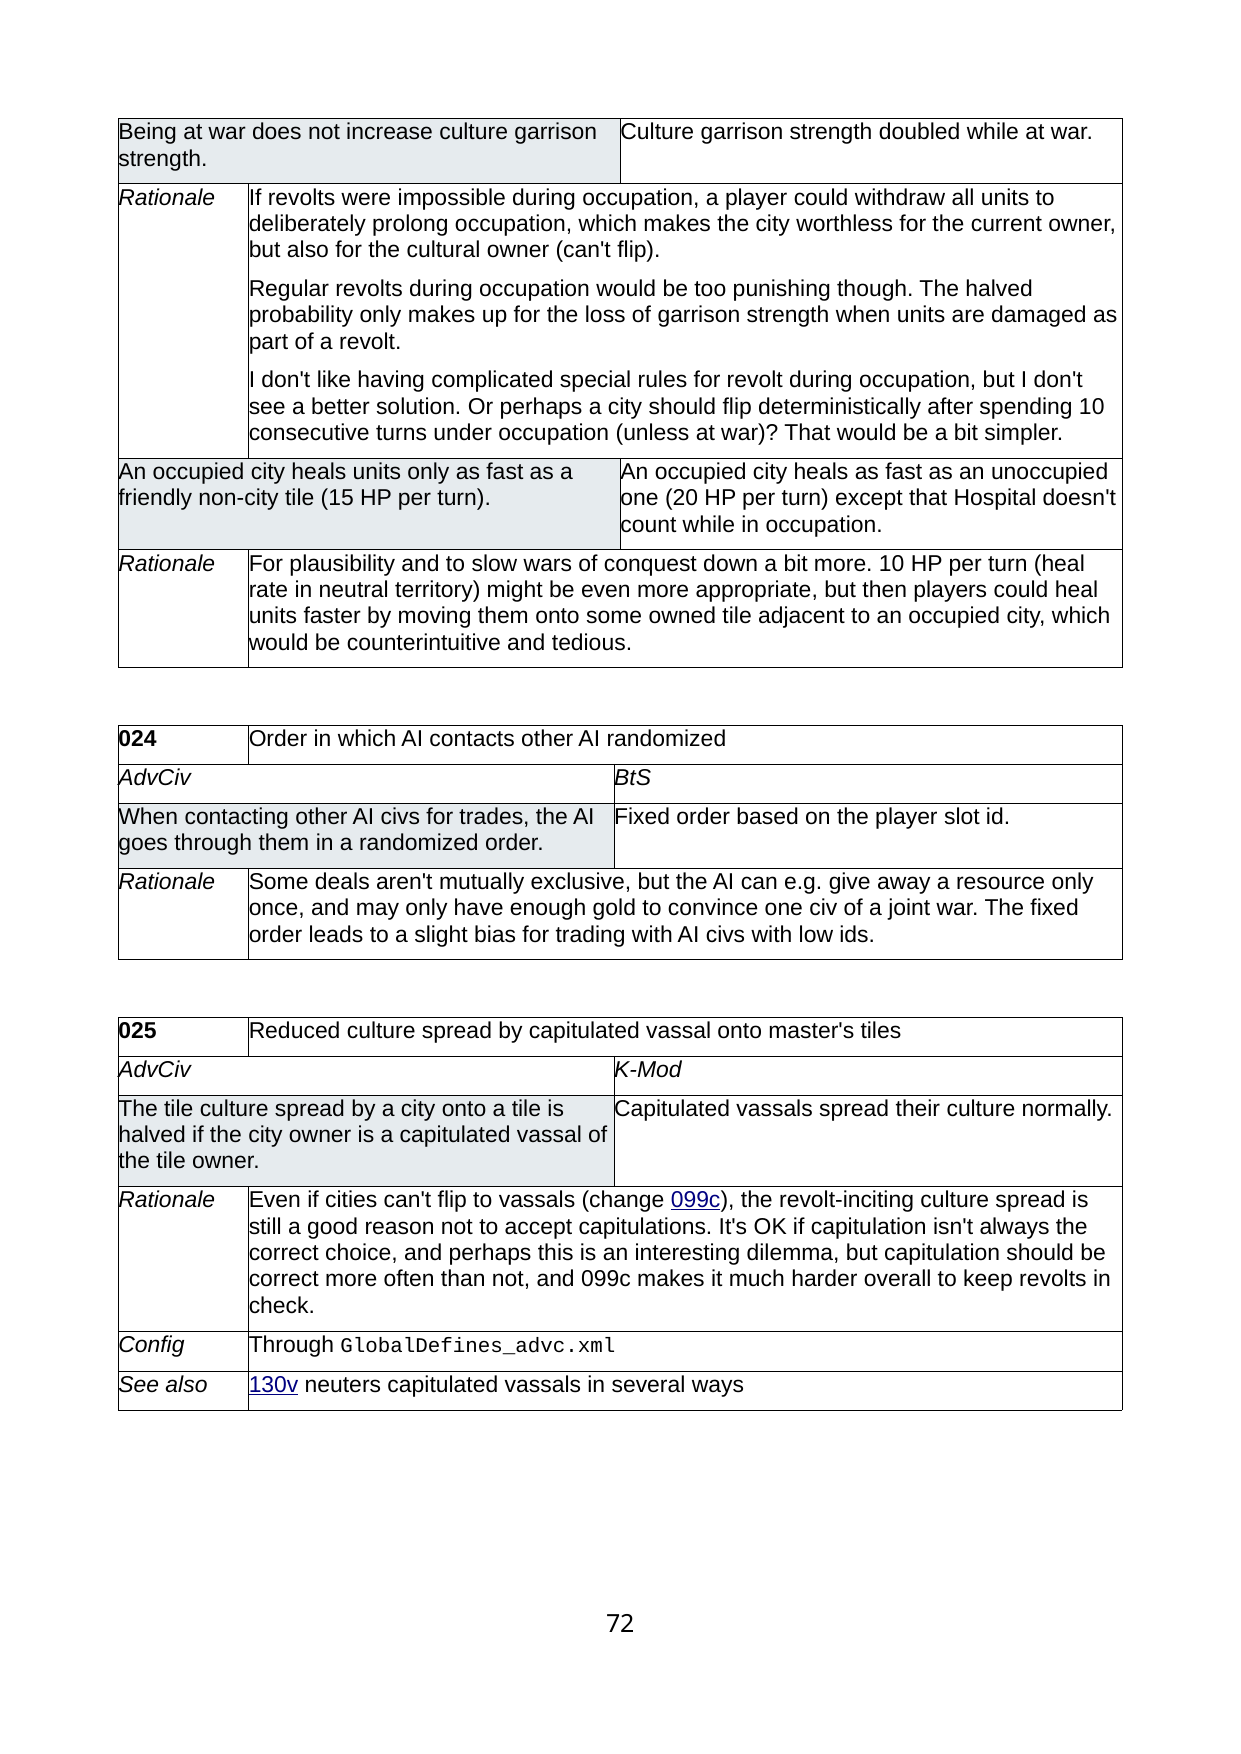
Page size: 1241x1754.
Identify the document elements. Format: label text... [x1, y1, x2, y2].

table_cell Through GlobalDefines_advc.xml [249, 1332, 1122, 1371]
table_cell Config [119, 1332, 248, 1371]
table_cell An occupied city heals as fast as an unoccupied one (20 HP per turn) except that Hospital doesn't count while in occupation. [621, 459, 1122, 549]
table_cell Rationale [119, 184, 248, 458]
table_cell Fixed order based on the player slot id. [615, 804, 1122, 868]
table_cell Even if cities can't flip to vassals (change 099c), the revolt-inciting culture spread is still a good reason not to accept capitulations. It's OK if capitulation isn't always the correct choice, and perhaps this is an interesting dilemma, but capitulation should be correct more often than not, and 099c makes it much harder overall to keep revolts in check. [249, 1187, 1122, 1331]
table_cell Rationale [119, 550, 248, 667]
table_cell AdvCiv [119, 1057, 614, 1095]
table_cell Capitulated vassals spread their culture normally. [615, 1096, 1122, 1186]
table_header 024 [119, 726, 248, 764]
table_cell Being at war does not increase culture garrison strength. [119, 119, 620, 183]
table_header Order in which AI contacts other AI randomized [249, 726, 1122, 764]
table_cell See also [119, 1372, 248, 1409]
table_cell For plausibility and to slow wars of conquest down a bit more. 10 HP per turn (heal rate in neutral territory) might be even more appropriate, but then players could heal units faster by moving them onto some owned tile adjacent to an occupied city, which would be counterintuitive and tedious. [249, 550, 1122, 667]
table_cell Culture garrison strength doubled while at war. [621, 119, 1122, 183]
table_cell AdvCiv [119, 765, 614, 803]
table_cell If revolts were impossible during occupation, a player could withdraw all units to deliberately prolong occupation, which makes the city worthless for the current owner, but also for the cultural owner (can't flip). Regular revolts during occupation would be too punishing though. The halved probability only makes up for the loss of garrison strength when units are damaged as part of a revolt. I don't like having complicated special rules for revolt during occupation, but I don't see a better solution. Or perhaps a city should flip deterministically after spending 10 consecutive turns under occupation (unless at war)? That would be a bit simpler. [249, 184, 1122, 458]
table_cell Rationale [119, 1187, 248, 1331]
table_cell An occupied city heals units only as fast as a friendly non-city tile (15 HP per turn). [119, 459, 620, 549]
table_cell When contacting other AI civs for trades, the AI goes through them in a randomized order. [119, 804, 614, 868]
table_cell Rationale [119, 869, 248, 959]
table_cell The tile culture spread by a city onto a tile is halved if the city owner is a capitulated vassal of the tile owner. [119, 1096, 614, 1186]
table_cell 130v neuters capitulated vassals in several ways [249, 1372, 1122, 1409]
table_cell Some deals aren't mutually exclusive, but the AI can e.g. give away a resource only once, and may only have enough gold to convince one civ of a joint war. The fixed order leads to a slight bias for trading with AI civs with low ids. [249, 869, 1122, 959]
table_cell BtS [615, 765, 1122, 803]
table_header Reduced culture spread by capitulated vassal onto master's tiles [249, 1018, 1122, 1056]
table_cell K-Mod [615, 1057, 1122, 1095]
table_header 025 [119, 1018, 248, 1056]
